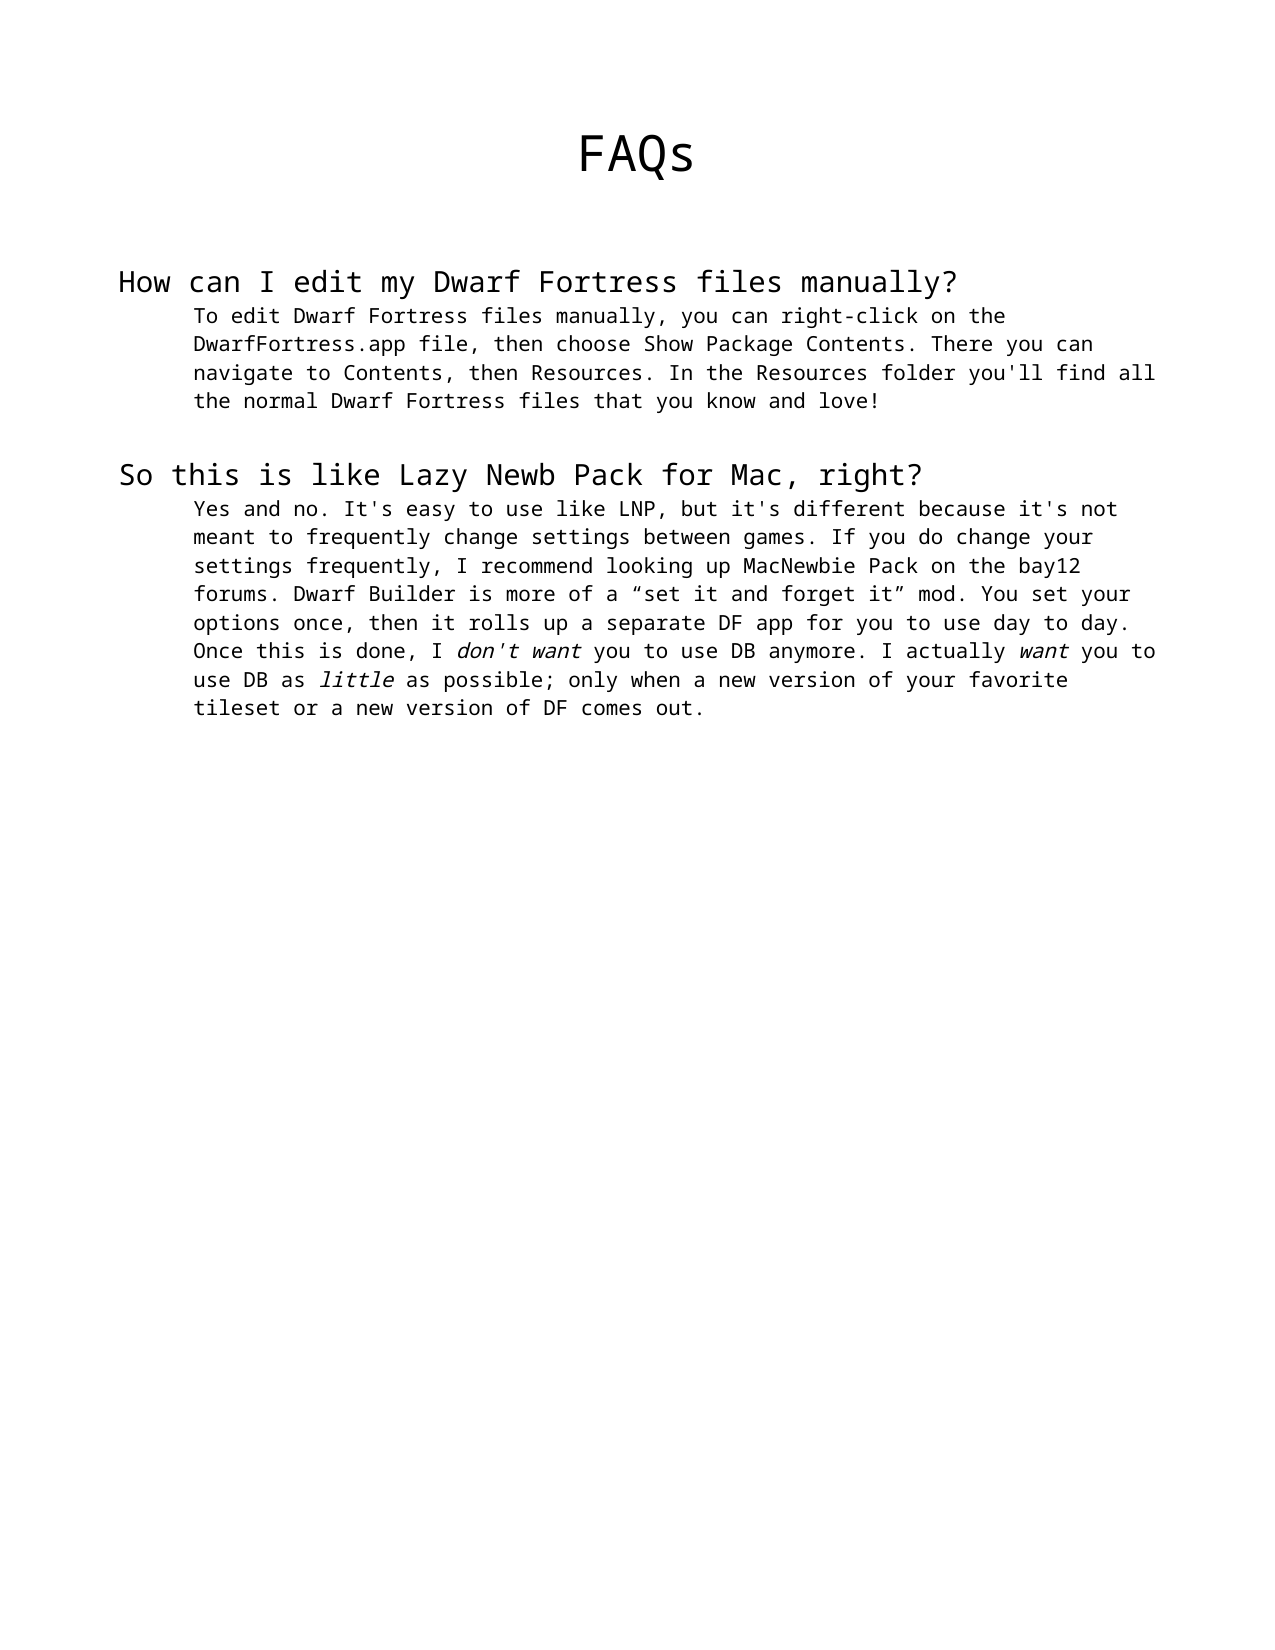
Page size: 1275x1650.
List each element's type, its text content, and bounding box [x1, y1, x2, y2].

subtitle FAQs [118, 118, 1157, 186]
text To edit Dwarf Fortress files manually, you can right-click on the DwarfFortress.app file, then choose Show Package Contents. There you can navigate to Contents, then Resources. In the Resources folder you'll find all the normal Dwarf Fortress files that you know and love! [193, 301, 1157, 415]
text So this is like Lazy Newb Pack for Mac, right? [118, 454, 1157, 494]
text Yes and no. It's easy to use like LNP, but it's different because it's not meant to frequently change settings between games. If you do change your settings frequently, I recommend looking up MacNewbie Pack on the bay12 forums. Dwarf Builder is more of a “set it and forget it” mod. You set your options once, then it rolls up a separate DF app for you to use day to day. Once this is done, I don't want you to use DB anymore. I actually want you to use DB as little as possible; only when a new version of your favorite tileset or a new version of DF comes out. [193, 494, 1157, 722]
text How can I edit my Dwarf Fortress files manually? [118, 261, 1157, 301]
